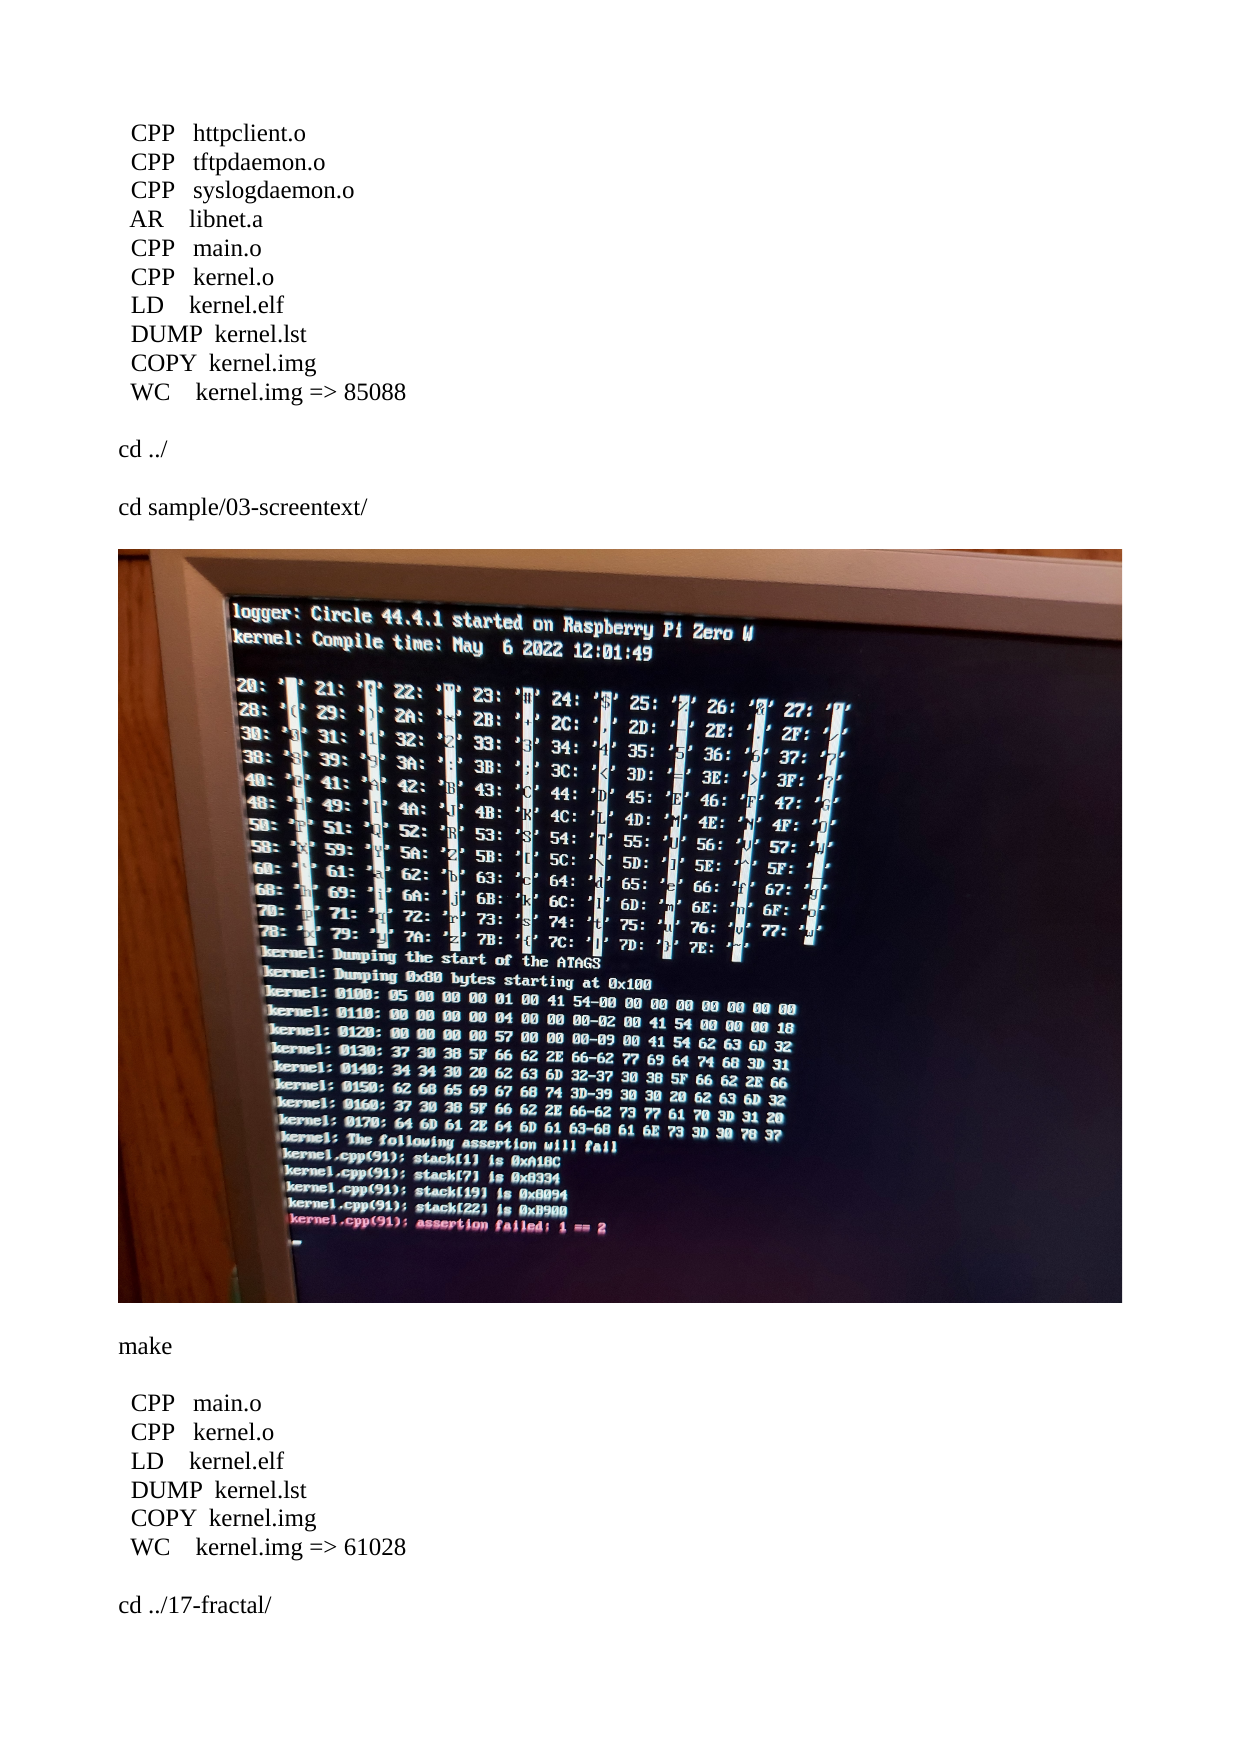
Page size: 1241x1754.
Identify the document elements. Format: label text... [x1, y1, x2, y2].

text cd ../17-fractal/ [118, 1590, 1122, 1618]
text CPP main.o [118, 1388, 1122, 1417]
text make [118, 1331, 1122, 1360]
text AR libnet.a [118, 204, 1122, 233]
text CPP tftpdaemon.o [118, 147, 1122, 176]
text DUMP kernel.lst [118, 1475, 1122, 1503]
picture [118, 549, 1123, 1303]
text cd sample/03-screentext/ [118, 492, 1122, 521]
text CPP syslogdaemon.o [118, 176, 1122, 204]
text LD kernel.elf [118, 1446, 1122, 1475]
text DUMP kernel.lst [118, 319, 1122, 348]
text COPY kernel.img [118, 1503, 1122, 1532]
text cd ../ [118, 434, 1122, 463]
text CPP main.o [118, 233, 1122, 262]
text LD kernel.elf [118, 291, 1122, 319]
text CPP httpclient.o [118, 118, 1122, 147]
text WC kernel.img => 61028 [118, 1532, 1122, 1561]
text CPP kernel.o [118, 262, 1122, 291]
text WC kernel.img => 85088 [118, 377, 1122, 406]
text COPY kernel.img [118, 348, 1122, 377]
text CPP kernel.o [118, 1417, 1122, 1446]
